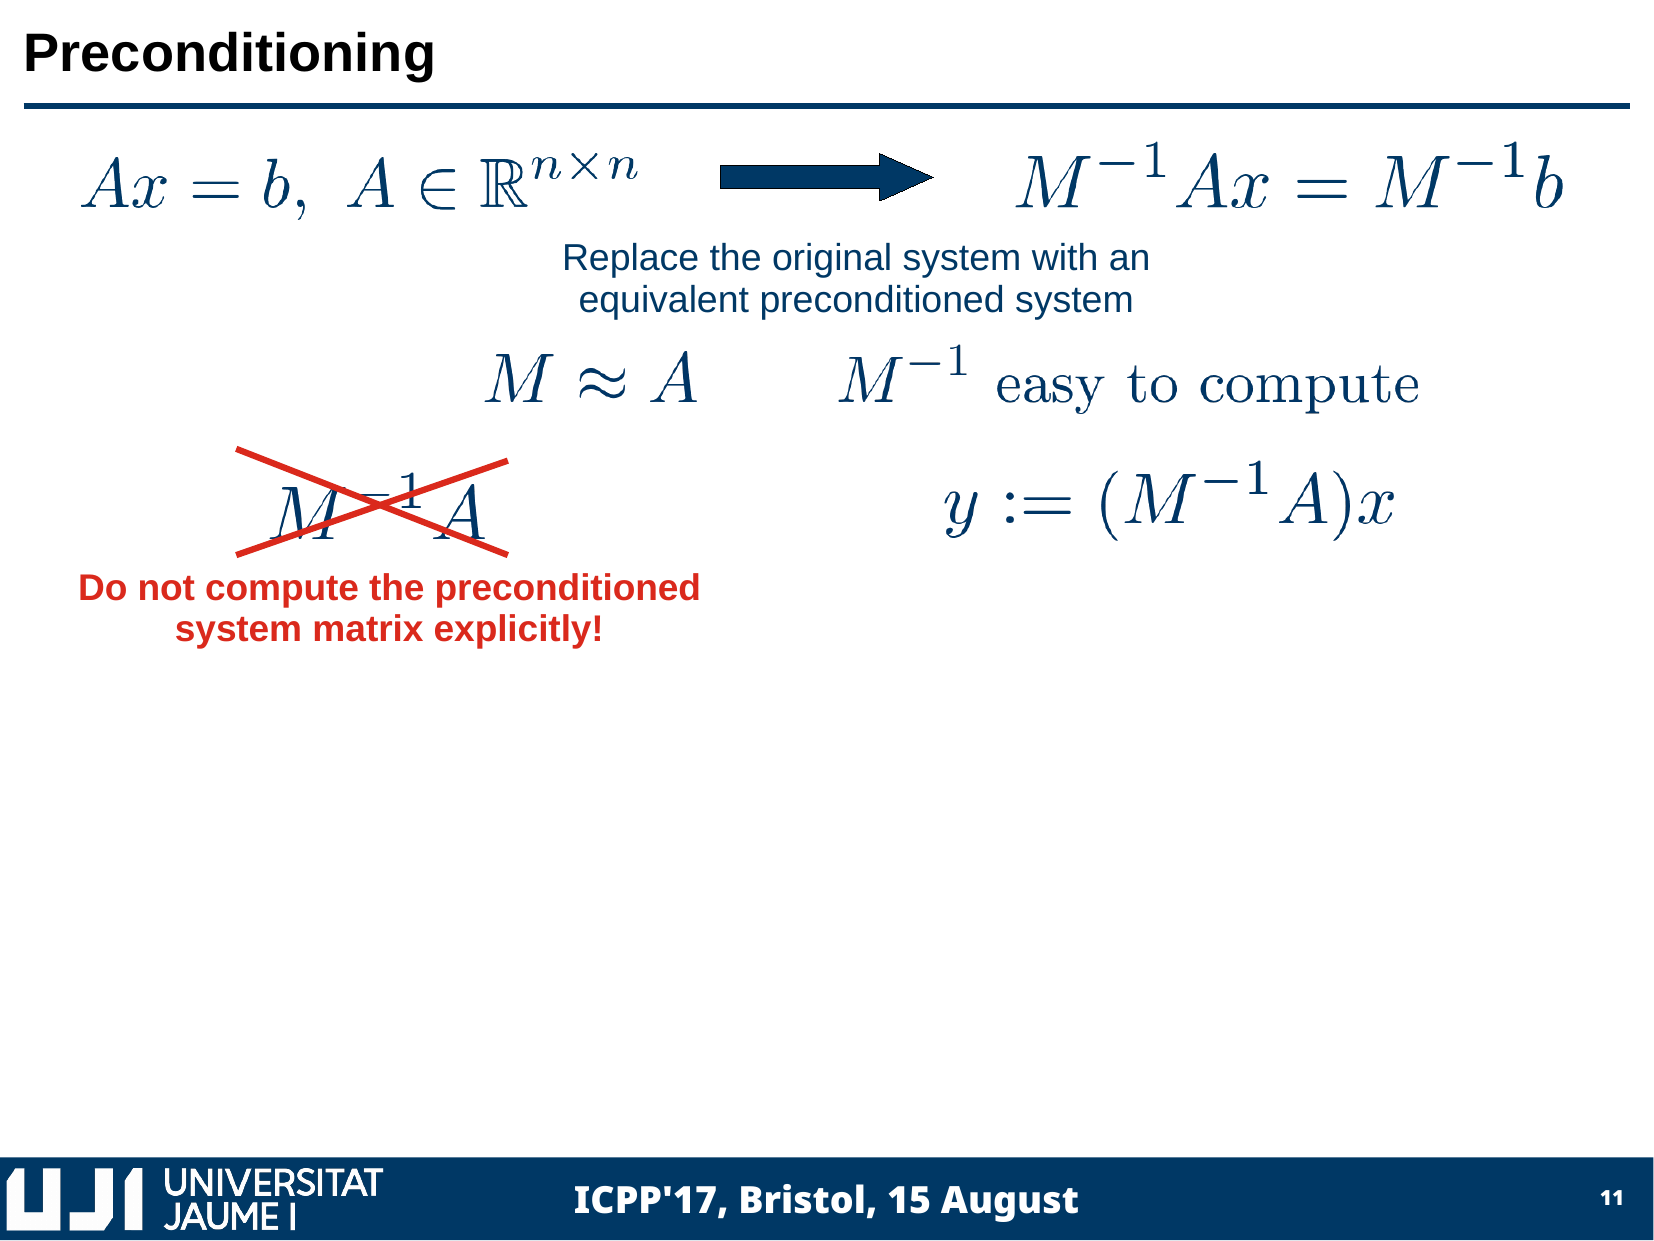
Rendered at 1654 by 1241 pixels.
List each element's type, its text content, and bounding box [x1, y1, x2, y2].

picture [391, 473, 485, 539]
picture [0, 1158, 390, 1241]
title Preconditioning [23, 0, 1630, 107]
picture [295, 509, 455, 539]
picture [269, 472, 368, 539]
picture [1015, 141, 1563, 208]
text_box Do not compute the preconditioned system matrix explicitly! [0, 566, 733, 650]
text_box [720, 153, 934, 201]
list Replace the original system with an equivalent preconditioned system [437, 236, 1205, 343]
picture [307, 472, 462, 501]
picture [81, 153, 638, 220]
picture [838, 344, 1418, 414]
picture [484, 351, 697, 402]
picture [944, 460, 1394, 541]
